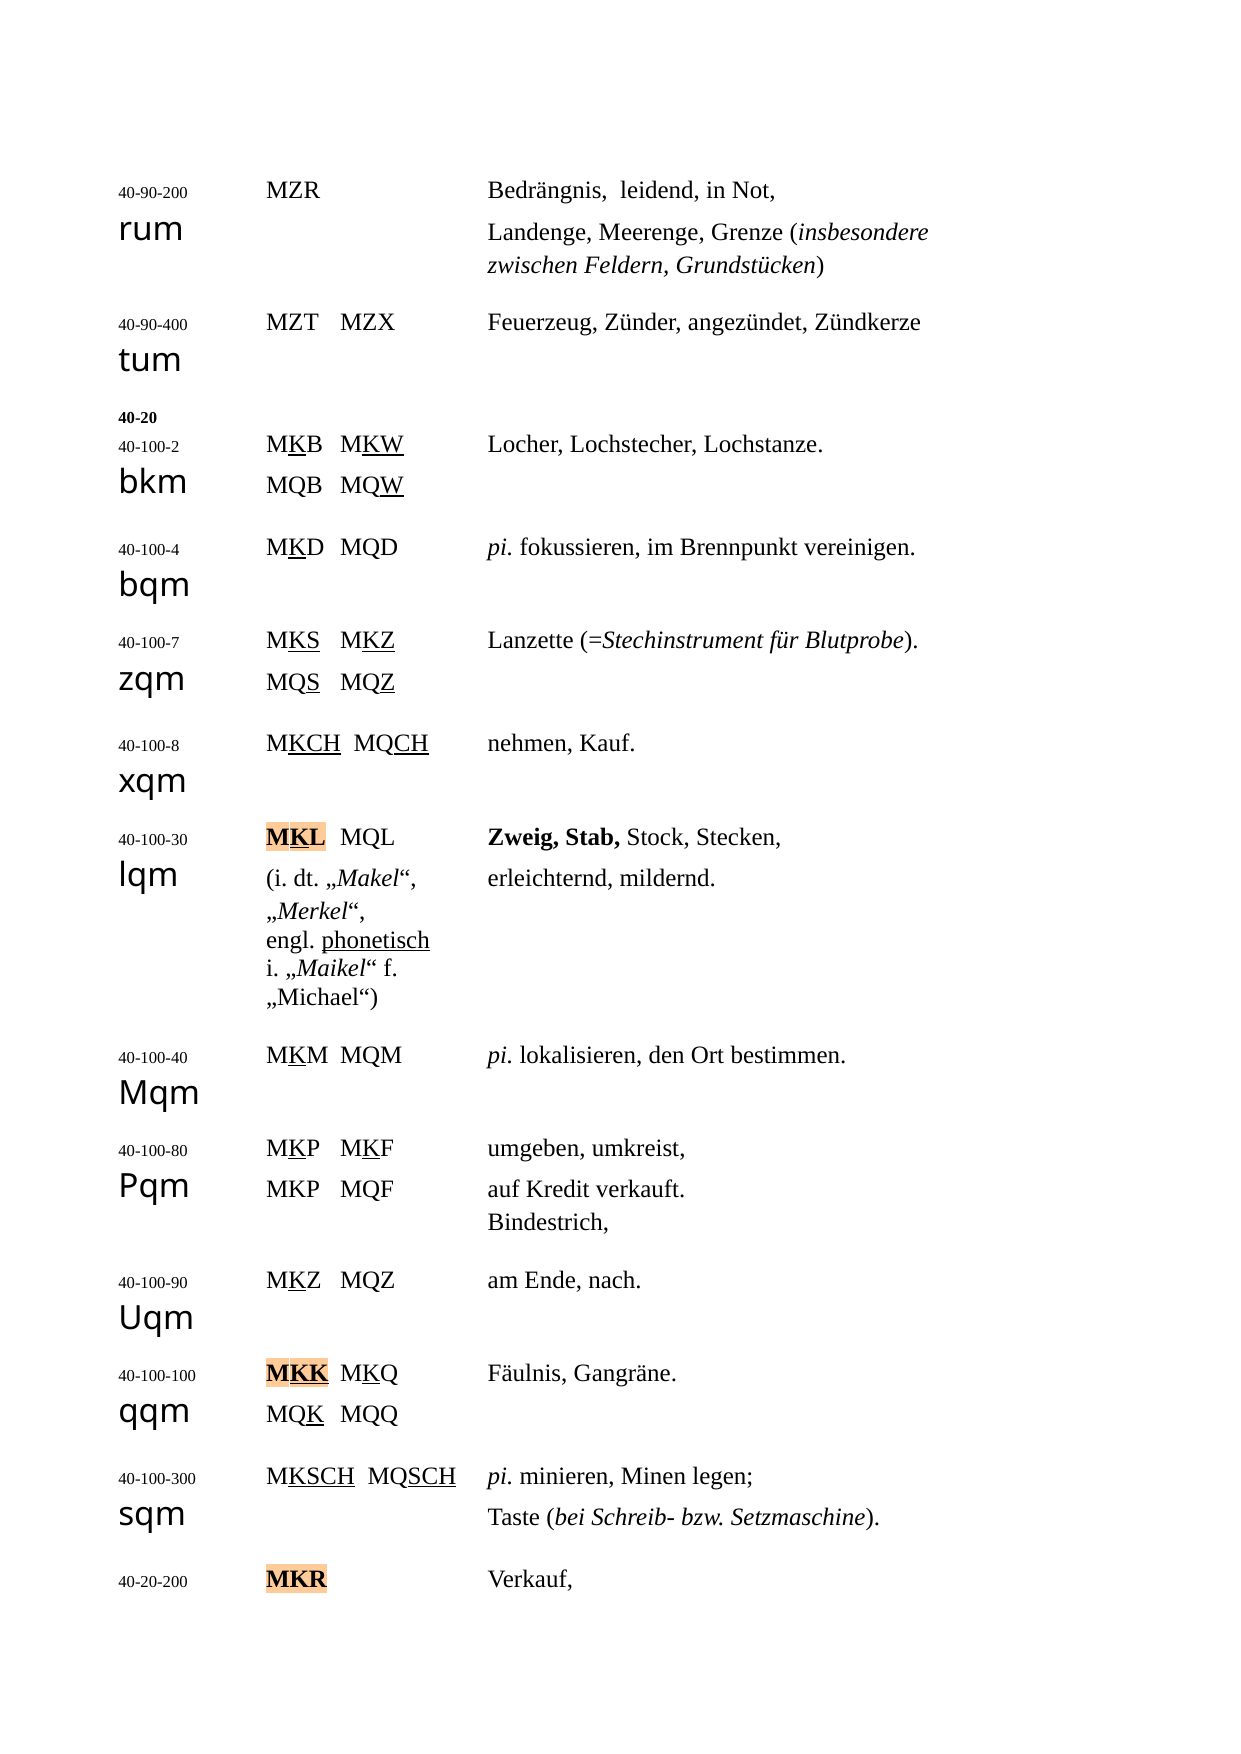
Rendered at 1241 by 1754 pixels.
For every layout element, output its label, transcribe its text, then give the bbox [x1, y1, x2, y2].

text Uqm [118, 1293, 1122, 1339]
text 40-90-400 MZT MZX Feuerzeug, Zünder, angezündet, Zündkerze [118, 307, 1122, 336]
text bqm [118, 561, 1122, 606]
text tum [118, 336, 1122, 381]
text sqm Taste (bei Schreib- bzw. Setzmaschine). [118, 1490, 1122, 1535]
text i. „Maikel“ f. [118, 953, 1122, 982]
text 40-100-8 MKCH MQCH nehmen, Kauf. [118, 728, 1122, 757]
text „Michael“) [118, 982, 1122, 1011]
text rum Landenge, Meerenge, Grenze (insbesondere zwischen Feldern, Grundstücken) [118, 204, 1122, 278]
text 40-100-30 MKL MQL Zweig, Stab, Stock, Stecken, [118, 822, 1122, 851]
text Mqm [118, 1068, 1122, 1114]
text lqm (i. dt. „Makel“, erleichternd, mildernd. [118, 851, 1122, 896]
text „Merkel“, [118, 896, 1122, 925]
text 40-100-100 MKK MKQ Fäulnis, Gangräne. [118, 1358, 1122, 1387]
text 40-20-200 MKR Verkauf, [118, 1564, 1122, 1593]
text 40-90-200 MZR Bedrängnis, leidend, in Not, [118, 176, 1122, 204]
text 40-100-90 MKZ MQZ am Ende, nach. [118, 1265, 1122, 1293]
text 40-100-2 MKB MKW Locher, Lochstecher, Lochstanze. [118, 429, 1122, 458]
text 40-100-4 MKD MQD pi. fokussieren, im Brennpunkt vereinigen. [118, 532, 1122, 561]
text Bindestrich, [118, 1207, 1122, 1236]
text 40-100-40 MKM MQM pi. lokalisieren, den Ort bestimmen. [118, 1040, 1122, 1068]
text bkm MQB MQW [118, 458, 1122, 503]
text 40-100-300 MKSCH MQSCH pi. minieren, Minen legen; [118, 1461, 1122, 1490]
text xqm [118, 757, 1122, 803]
text zqm MQS MQZ [118, 654, 1122, 700]
text engl. phonetisch [118, 925, 1122, 953]
text 40-100-7 MKS MKZ Lanzette (=Stechinstrument für Blutprobe). [118, 626, 1122, 654]
text Pqm MKP MQF auf Kredit verkauft. [118, 1162, 1122, 1207]
text qqm MQK MQQ [118, 1387, 1122, 1432]
text 40-20 [118, 401, 1122, 429]
text 40-100-80 MKP MKF umgeben, umkreist, [118, 1133, 1122, 1162]
